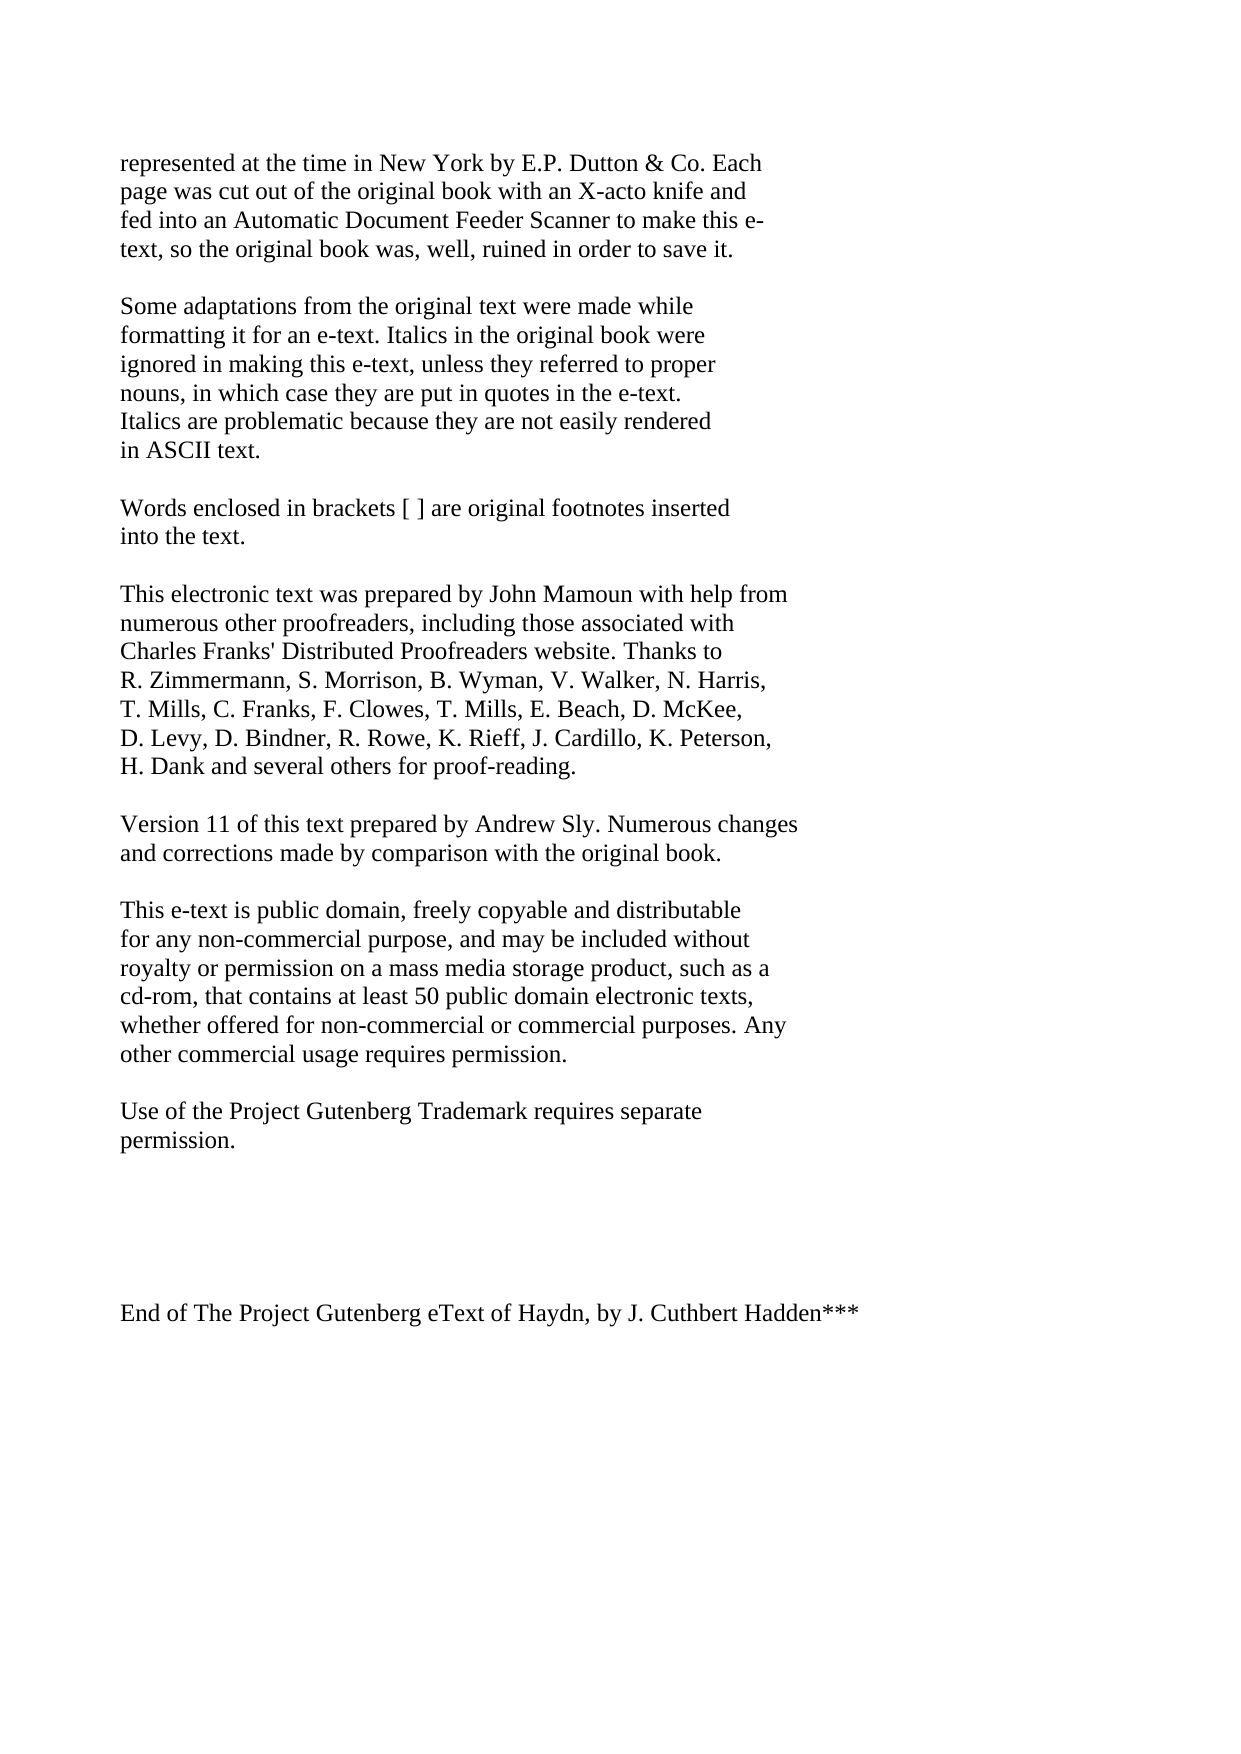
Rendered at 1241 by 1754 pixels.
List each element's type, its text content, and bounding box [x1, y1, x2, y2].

text page was cut out of the original book with an X-acto knife and [120, 176, 1120, 205]
text royalty or permission on a mass media storage product, such as a [120, 953, 1120, 981]
text nouns, in which case they are put in quotes in the e-text. [120, 378, 1120, 406]
text Some adaptations from the original text were made while [120, 291, 1120, 320]
text for any non-commercial purpose, and may be included without [120, 924, 1120, 953]
text permission. [120, 1125, 1120, 1154]
text formatting it for an e-text. Italics in the original book were [120, 320, 1120, 349]
text Words enclosed in brackets [ ] are original footnotes inserted [120, 493, 1120, 521]
text T. Mills, C. Franks, F. Clowes, T. Mills, E. Beach, D. McKee, [120, 694, 1120, 723]
text Italics are problematic because they are not easily rendered [120, 406, 1120, 435]
text Use of the Project Gutenberg Trademark requires separate [120, 1096, 1120, 1125]
text D. Levy, D. Bindner, R. Rowe, K. Rieff, J. Cardillo, K. Peterson, [120, 723, 1120, 751]
text R. Zimmermann, S. Morrison, B. Wyman, V. Walker, N. Harris, [120, 665, 1120, 694]
text other commercial usage requires permission. [120, 1039, 1120, 1068]
text into the text. [120, 521, 1120, 550]
text This e-text is public domain, freely copyable and distributable [120, 895, 1120, 924]
text End of The Project Gutenberg eText of Haydn, by J. Cuthbert Hadden*** [120, 1298, 1120, 1326]
text This electronic text was prepared by John Mamoun with help from [120, 579, 1120, 608]
text and corrections made by comparison with the original book. [120, 838, 1120, 866]
text fed into an Automatic Document Feeder Scanner to make this e- [120, 205, 1120, 234]
text H. Dank and several others for proof-reading. [120, 751, 1120, 780]
text Version 11 of this text prepared by Andrew Sly. Numerous changes [120, 809, 1120, 838]
text in ASCII text. [120, 435, 1120, 464]
text cd-rom, that contains at least 50 public domain electronic texts, [120, 981, 1120, 1010]
text ignored in making this e-text, unless they referred to proper [120, 349, 1120, 378]
text text, so the original book was, well, ruined in order to save it. [120, 234, 1120, 263]
text Charles Franks' Distributed Proofreaders website. Thanks to [120, 636, 1120, 665]
text numerous other proofreaders, including those associated with [120, 608, 1120, 636]
text represented at the time in New York by E.P. Dutton & Co. Each [120, 148, 1120, 176]
text whether offered for non-commercial or commercial purposes. Any [120, 1010, 1120, 1039]
